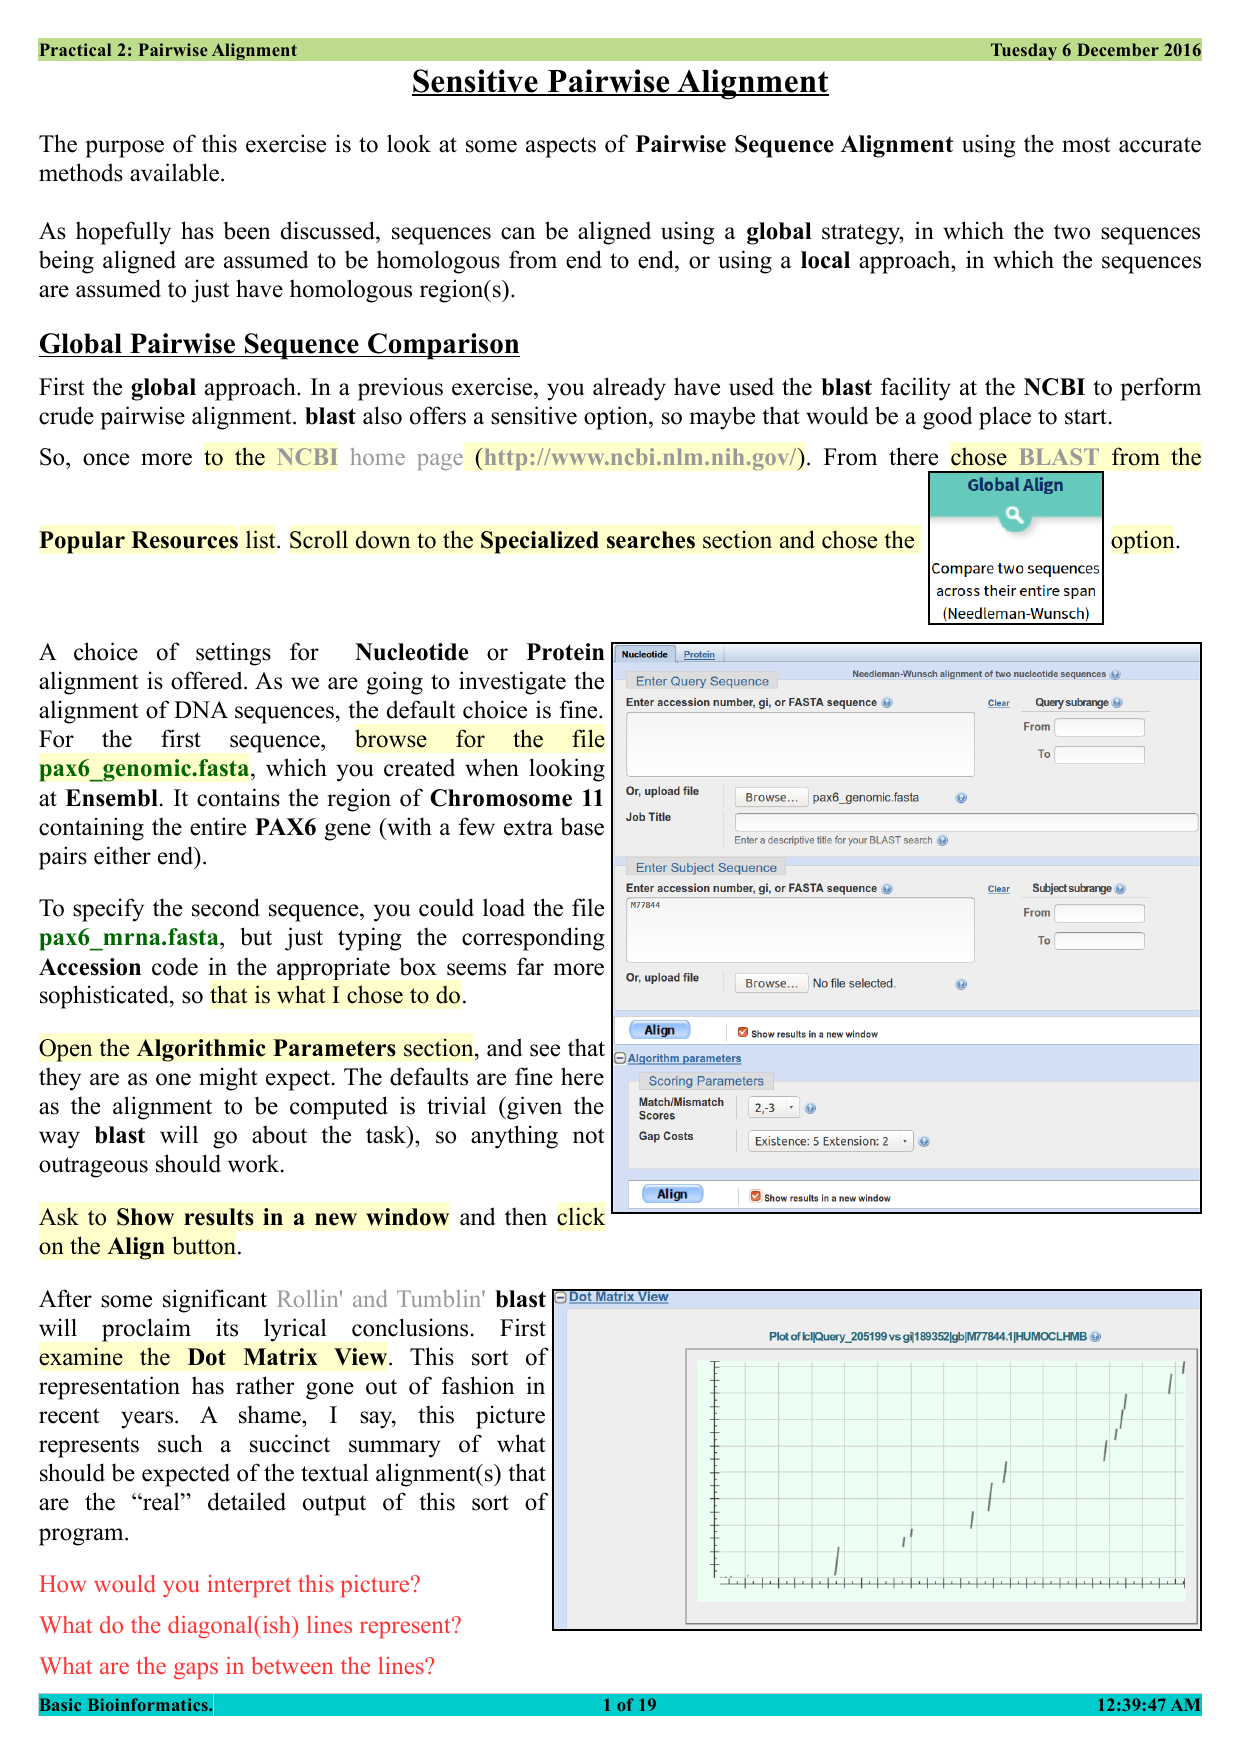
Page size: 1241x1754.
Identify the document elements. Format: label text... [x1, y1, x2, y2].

text Open the Algorithmic Parameters section, and see that they are as one might expect. The defaults are fine here as the alignment to be computed is trivial (given the way blast will go about the task), so anything not outrageous should work. [38, 1033, 611, 1178]
text Global Pairwise Sequence Comparison [38, 327, 1202, 360]
text How would you interpret this picture? [38, 1569, 552, 1598]
text What do the diagonal(ish) lines represent? [38, 1610, 1202, 1639]
picture [930, 473, 1102, 623]
text As hopefully has been discussed, sequences can be aligned using a global strategy, in which the two sequences being aligned are assumed to be homologous from end to end, or using a local approach, in which the sequences are assumed to just have homologous region(s). [38, 216, 1202, 303]
text Ask to Show results in a new window and then click on the Align button. [38, 1202, 1202, 1260]
picture [613, 644, 1200, 1212]
text So, once more to the NCBI home page (http://www.ncbi.nlm.nih.gov/). From there chose BLAST from the Popular Resources list. Scroll down to the Specialized searches section and chose the option. [38, 442, 1202, 625]
text A choice of settings for Nucleotide or Protein alignment is offered. As we are going to investigate the alignment of DNA sequences, the default choice is fine. For the first sequence, browse for the file pax6_genomic.fasta, which you created when looking at Ensembl. It contains the region of Chromosome 11 containing the entire PAX6 gene (with a few extra base pairs either end). [38, 637, 1202, 869]
text First the global approach. In a previous exercise, you already have used the blast facility at the NCBI to perform crude pairwise alignment. blast also offers a sensitive option, so maybe that would be a good place to start. [38, 372, 1202, 430]
text After some significant Rollin' and Tumblin' blast will proclaim its lyrical conclusions. First examine the Dot Matrix View. This sort of representation has rather gone out of fashion in recent years. A shame, I say, this picture represents such a succinct summary of what should be expected of the textual alignment(s) that are the “real” detailed output of this sort of program. [38, 1284, 1202, 1545]
picture [554, 1291, 1200, 1629]
text To specify the second sequence, you could load the file pax6_mrna.fasta, but just typing the corresponding Accession code in the appropriate box seems far more sophisticated, so that is what I chose to do. [38, 893, 611, 1009]
text The purpose of this exercise is to look at some aspects of Pairwise Sequence Alignment using the most accurate methods available. [38, 128, 1202, 187]
text What are the gaps in between the lines? [38, 1651, 1202, 1680]
text Sensitive Pairwise Alignment [38, 61, 1202, 99]
